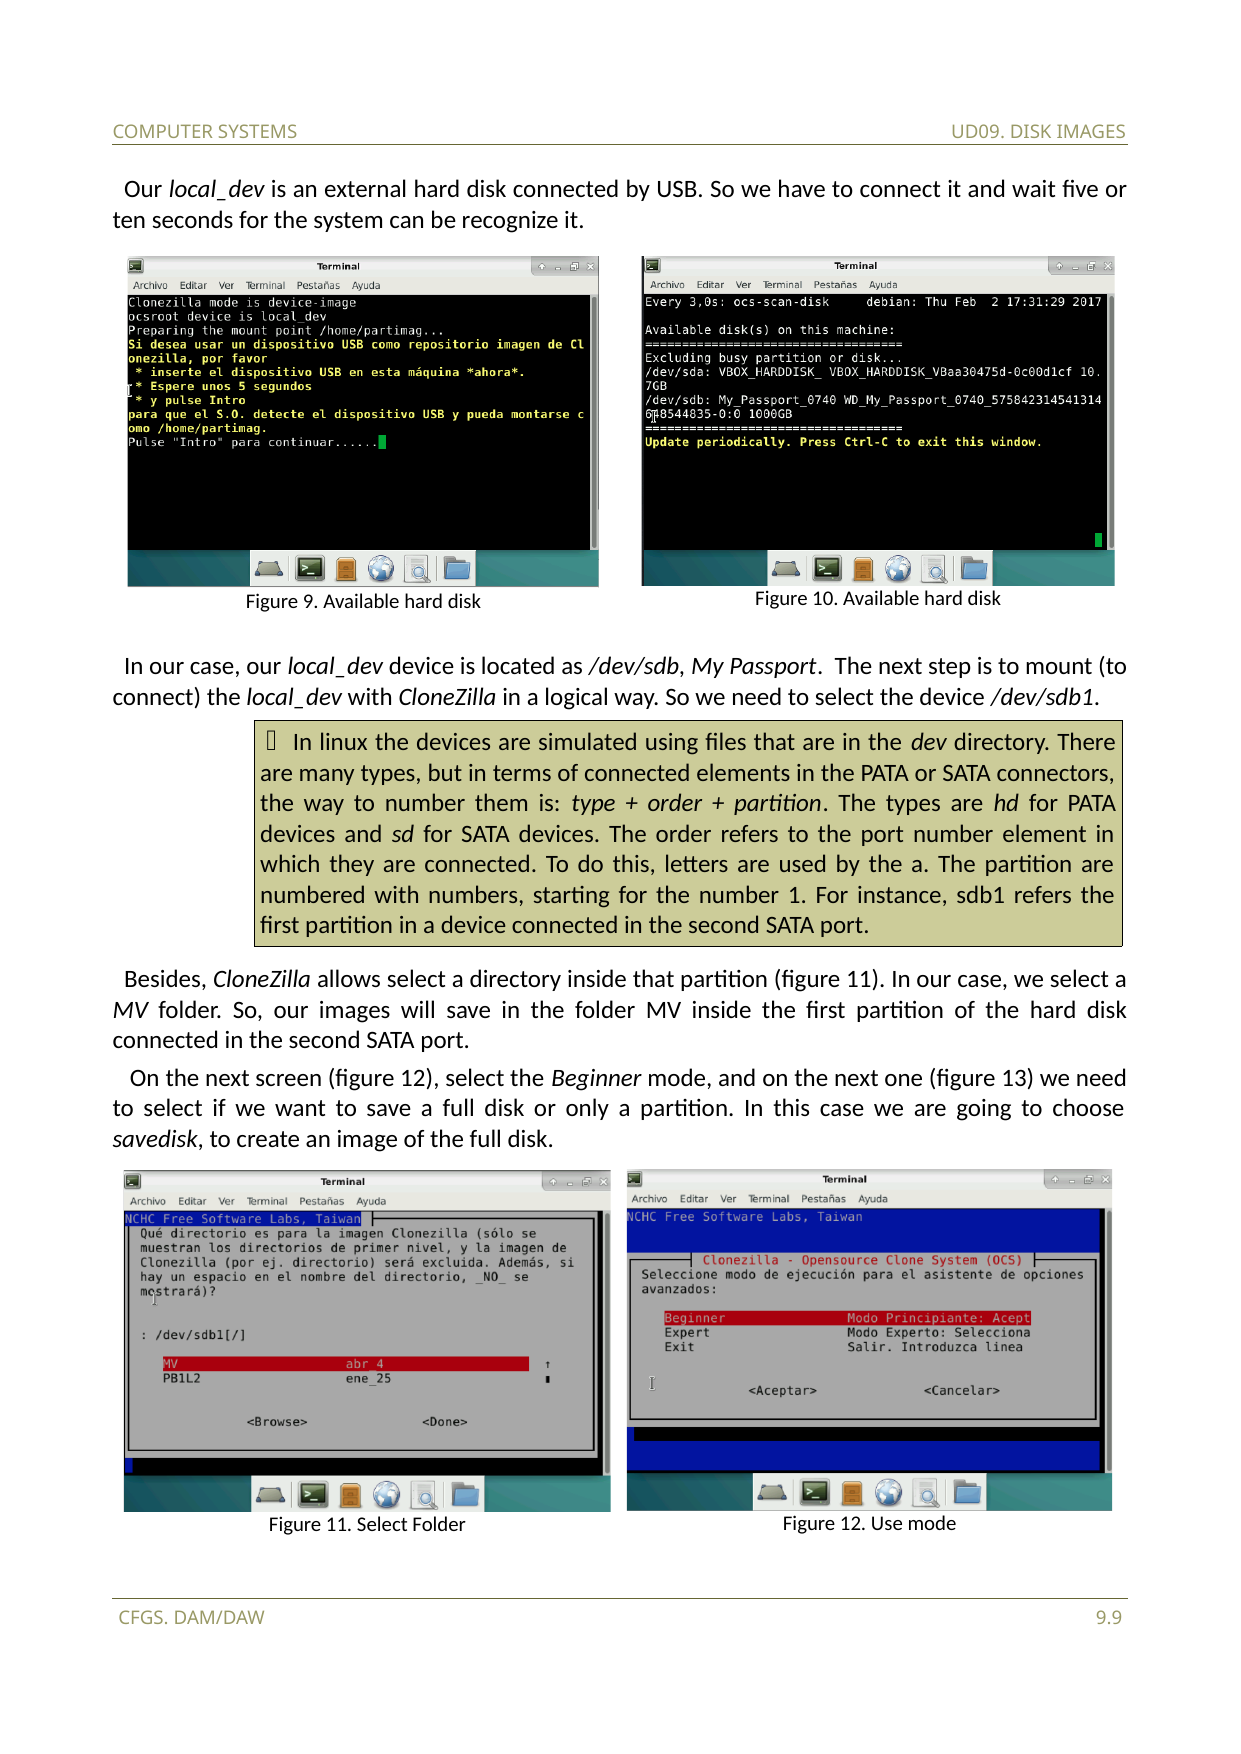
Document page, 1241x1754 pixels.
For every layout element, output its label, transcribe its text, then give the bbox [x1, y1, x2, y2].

text Figure 12. Use mode [627, 1511, 1112, 1536]
picture [123, 1170, 611, 1512]
text Figure 9. Available hard disk [128, 588, 599, 613]
text  In linux the devices are simulated using files that are in the dev directory. There are many types, but in terms of connected elements in the PATA or SATA connectors, the way to number them is: type + order + partition. The types are hd for PATA devices and sd for SATA devices. The order refers to the port number element in which they are connected. To do this, letters are used by the a. The partition are numbered with numbers, starting for the number 1. For instance, sdb1 refers the first partition in a device connected in the second SATA port. [255, 721, 1122, 946]
text Our local_dev is an external hard disk connected by USB. So we have to connect it and wait five or ten seconds for the system can be recognize it. [112, 173, 1128, 234]
text Figure 10. Available hard disk [642, 586, 1114, 611]
text On the next screen (figure 12), select the Beginner mode, and on the next one (figure 13) we need to select if we want to save a full disk or only a partition. In this case we are going to choose savedisk, to create an image of the full disk. [112, 1062, 1128, 1153]
picture [626, 1169, 1113, 1511]
picture [641, 256, 1115, 586]
text Besides, CloneZilla allows select a directory inside that partition (figure 11). In our case, we select a MV folder. So, our images will save in the folder MV inside the first partition of the hard disk connected in the second SATA port. [112, 964, 1128, 1055]
text In our case, our local_dev device is located as /dev/sdb, My Passport. The next step is to mount (to connect) the local_dev with CloneZilla in a logical way. So we need to select the device /dev/sdb1. [112, 650, 1128, 711]
text Figure 11. Select Folder [124, 1512, 611, 1537]
picture [127, 256, 599, 588]
